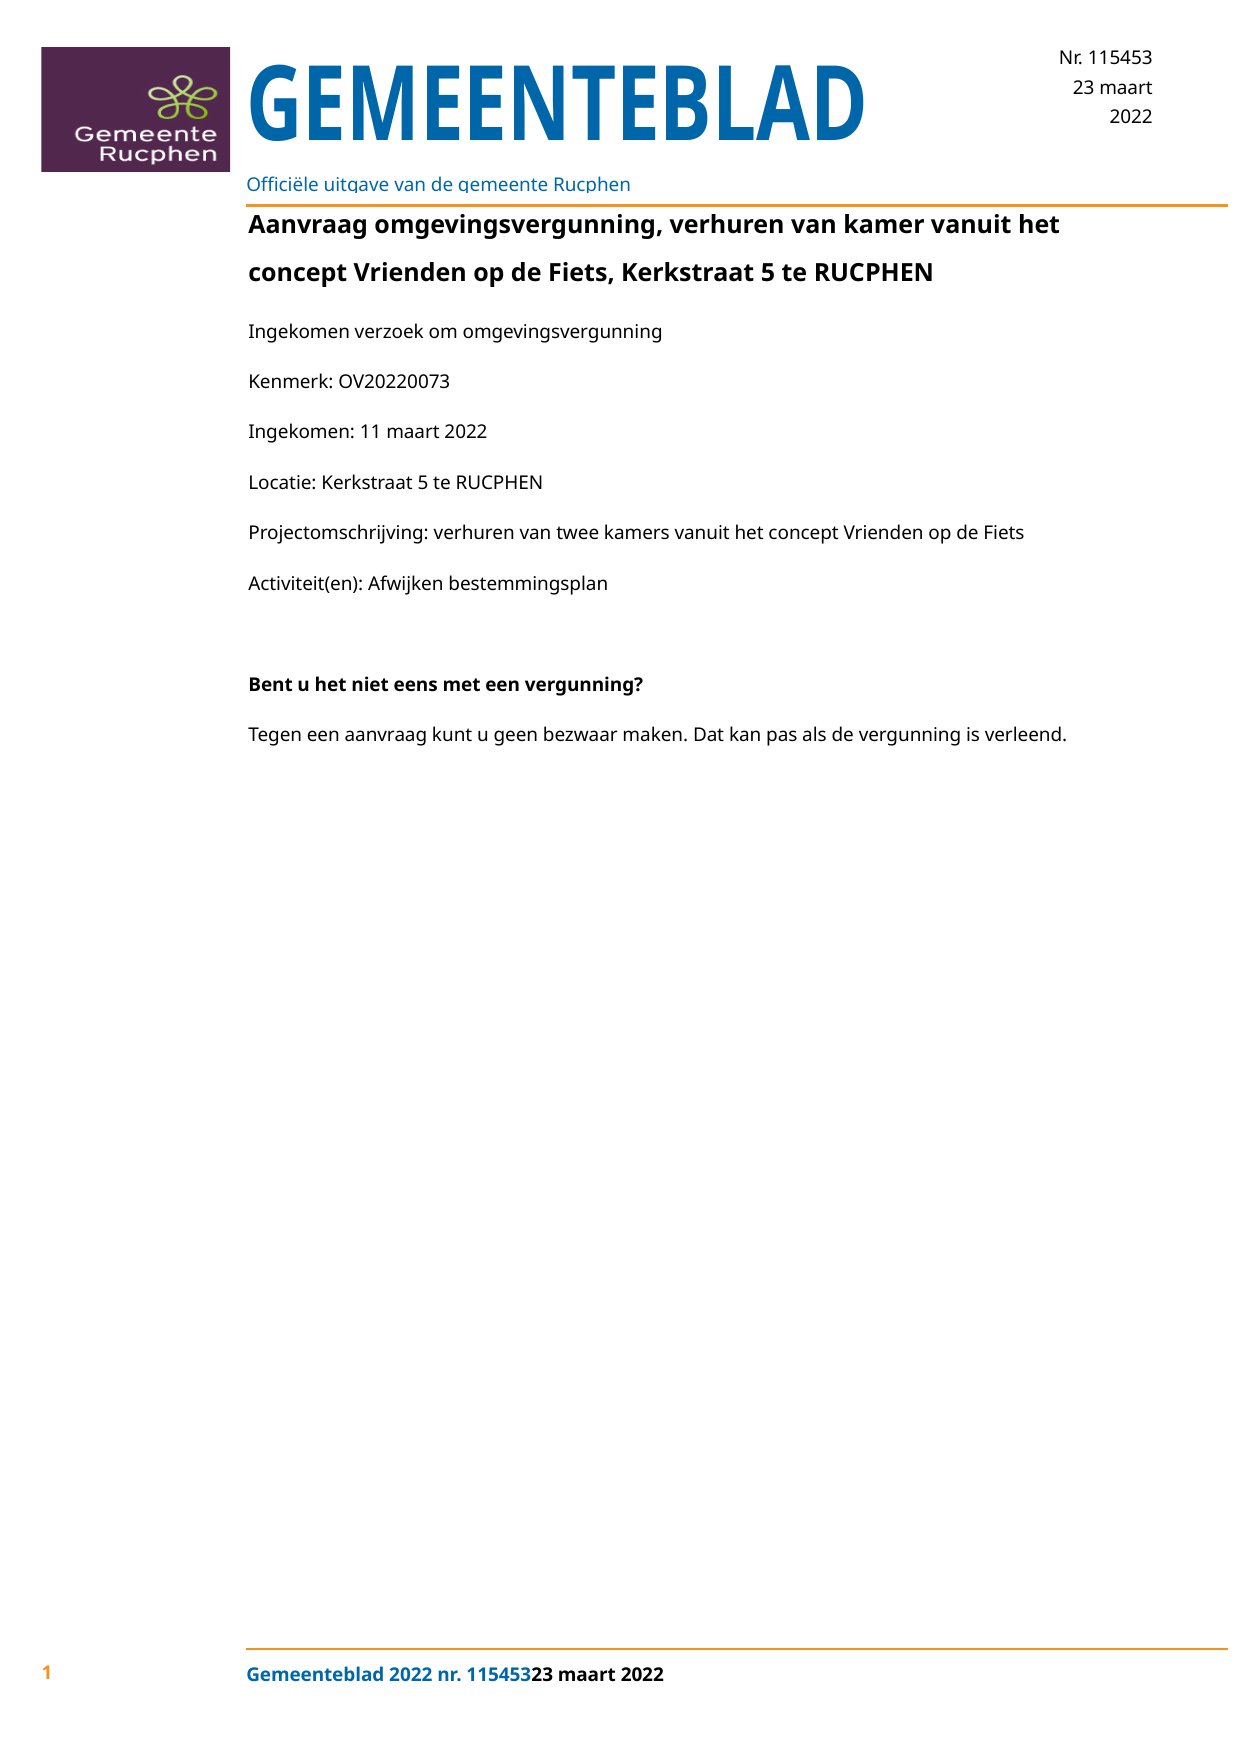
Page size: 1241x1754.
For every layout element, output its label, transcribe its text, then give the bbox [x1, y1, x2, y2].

text Activiteit(en): Afwijken bestemmingsplan [248, 570, 1152, 596]
text Aanvraag omgevingsvergunning, verhuren van kamer vanuit het concept Vrienden op de Fiets, Kerkstraat 5 te RUCPHEN [248, 207, 1152, 288]
text Ingekomen verzoek om omgevingsvergunning [248, 318, 1152, 344]
text Kenmerk: OV20220073 [248, 368, 1152, 394]
text Locatie: Kerkstraat 5 te RUCPHEN [248, 469, 1152, 495]
text Ingekomen: 11 maart 2022 [248, 419, 1152, 444]
text Tegen een aanvraag kunt u geen bezwaar maken. Dat kan pas als de vergunning is verleend. [248, 721, 1152, 747]
text Bent u het niet eens met een vergunning? [248, 671, 1152, 697]
text Projectomschrijving: verhuren van twee kamers vanuit het concept Vrienden op de Fiets [248, 519, 1152, 545]
picture [41, 47, 231, 172]
